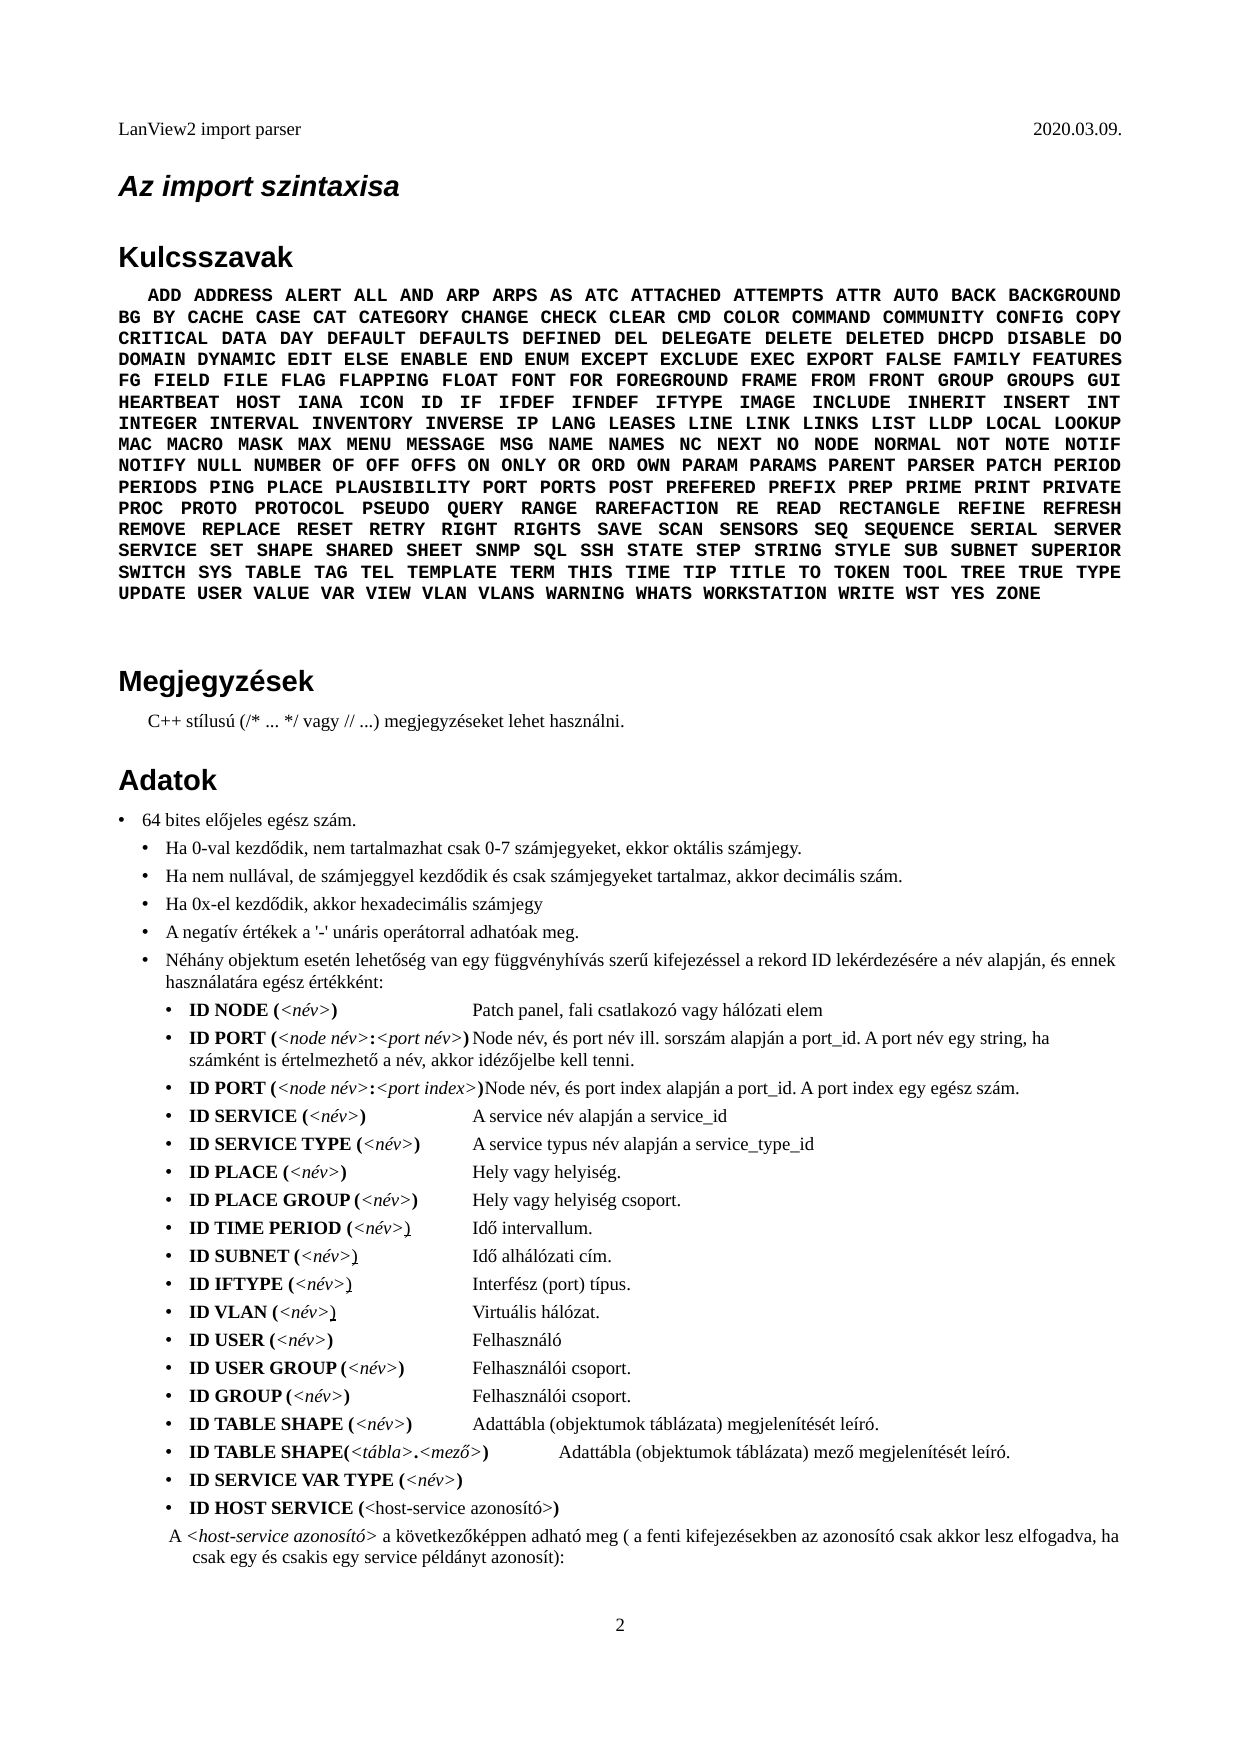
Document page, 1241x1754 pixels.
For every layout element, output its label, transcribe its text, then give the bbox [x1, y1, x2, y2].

list ID IFTYPE (<név>) Interfész (port) típus. [165, 1273, 1122, 1294]
list ID USER GROUP (<név>) Felhasználói csoport. [165, 1357, 1122, 1378]
list ID SUBNET (<név>) Idő alhálózati cím. [165, 1245, 1122, 1266]
subtitle Adatok [118, 763, 1122, 797]
list ID SERVICE TYPE (<név>) A service typus név alapján a service_type_id [165, 1133, 1122, 1154]
list Ha 0x-el kezdődik, akkor hexadecimális számjegy [142, 893, 1122, 915]
list ID PLACE (<név>) Hely vagy helyiség. [165, 1161, 1122, 1182]
list ID NODE (<név>) Patch panel, fali csatlakozó vagy hálózati elem [165, 999, 1122, 1021]
list A negatív értékek a '-' unáris operátorral adhatóak meg. [142, 921, 1122, 943]
list ID USER (<név>) Felhasználó [165, 1329, 1122, 1350]
list ID GROUP (<név>) Felhasználói csoport. [165, 1385, 1122, 1406]
list ID PLACE GROUP (<név>) Hely vagy helyiség csoport. [165, 1189, 1122, 1210]
list Ha nem nullával, de számjeggyel kezdődik és csak számjegyeket tartalmaz, akkor decimális szám. [142, 865, 1122, 887]
list ID TABLE SHAPE (<név>) Adattábla (objektumok táblázata) megjelenítését leíró. [165, 1413, 1122, 1434]
list ID HOST SERVICE (<host-service azonosító>) [165, 1497, 1122, 1518]
list Néhány objektum esetén lehetőség van egy függvényhívás szerű kifejezéssel a rekord ID lekérdezésére a név alapján, és ennek használatára egész értékként: [142, 949, 1122, 992]
list ID TIME PERIOD (<név>) Idő intervallum. [165, 1217, 1122, 1238]
subtitle Az import szintaxisa [118, 169, 1122, 203]
list Ha 0-val kezdődik, nem tartalmazhat csak 0-7 számjegyeket, ekkor oktális számjegy. [142, 837, 1122, 859]
list ID SERVICE VAR TYPE (<név>) [165, 1469, 1122, 1490]
list ID SERVICE (<név>) A service név alapján a service_id [165, 1104, 1122, 1126]
text A <host-service azonosító> a következőképpen adható meg ( a fenti kifejezésekben az azonosító csak akkor lesz elfogadva, ha csak egy és csakis egy service példányt azonosít): [168, 1525, 1122, 1568]
list ID PORT (<node név>:<port név>) Node név, és port név ill. sorszám alapján a port_id. A port név egy string, ha számként is értelmezhető a név, akkor idézőjelbe kell tenni. [165, 1027, 1122, 1070]
text ADD ADDRESS ALERT ALL AND ARP ARPS AS ATC ATTACHED ATTEMPTS ATTR AUTO BACK BACKGROUND BG BY CACHE CASE CAT CATEGORY CHANGE CHECK CLEAR CMD COLOR COMMAND COMMUNITY CONFIG COPY CRITICAL DATA DAY DEFAULT DEFAULTS DEFINED DEL DELEGATE DELETE DELETED DHCPD DISABLE DO DOMAIN DYNAMIC EDIT ELSE ENABLE END ENUM EXCEPT EXCLUDE EXEC EXPORT FALSE FAMILY FEATURES FG FIELD FILE FLAG FLAPPING FLOAT FONT FOR FOREGROUND FRAME FROM FRONT GROUP GROUPS GUI HEARTBEAT HOST IANA ICON ID IF IFDEF IFNDEF IFTYPE IMAGE INCLUDE INHERIT INSERT INT INTEGER INTERVAL INVENTORY INVERSE IP LANG LEASES LINE LINK LINKS LIST LLDP LOCAL LOOKUP MAC MACRO MASK MAX MENU MESSAGE MSG NAME NAMES NC NEXT NO NODE NORMAL NOT NOTE NOTIF NOTIFY NULL NUMBER OF OFF OFFS ON ONLY OR ORD OWN PARAM PARAMS PARENT PARSER PATCH PERIOD PERIODS PING PLACE PLAUSIBILITY PORT PORTS POST PREFERED PREFIX PREP PRIME PRINT PRIVATE PROC PROTO PROTOCOL PSEUDO QUERY RANGE RAREFACTION RE READ RECTANGLE REFINE REFRESH REMOVE REPLACE RESET RETRY RIGHT RIGHTS SAVE SCAN SENSORS SEQ SEQUENCE SERIAL SERVER SERVICE SET SHAPE SHARED SHEET SNMP SQL SSH STATE STEP STRING STYLE SUB SUBNET SUPERIOR SWITCH SYS TABLE TAG TEL TEMPLATE TERM THIS TIME TIP TITLE TO TOKEN TOOL TREE TRUE TYPE UPDATE USER VALUE VAR VIEW VLAN VLANS WARNING WHATS WORKSTATION WRITE WST YES ZONE [118, 286, 1122, 605]
list ID TABLE SHAPE(<tábla>.<mező>) Adattábla (objektumok táblázata) mező megjelenítését leíró. [165, 1441, 1122, 1462]
text C++ stílusú (/* ... */ vagy // ...) megjegyzéseket lehet használni. [118, 710, 1122, 732]
list ID PORT (<node név>:<port index>) Node név, és port index alapján a port_id. A port index egy egész szám. [165, 1077, 1122, 1098]
subtitle Kulcsszavak [118, 240, 1122, 274]
list 64 bites előjeles egész szám. [118, 809, 1122, 831]
subtitle Megjegyzések [118, 664, 1122, 698]
list ID VLAN (<név>) Virtuális hálózat. [165, 1301, 1122, 1322]
